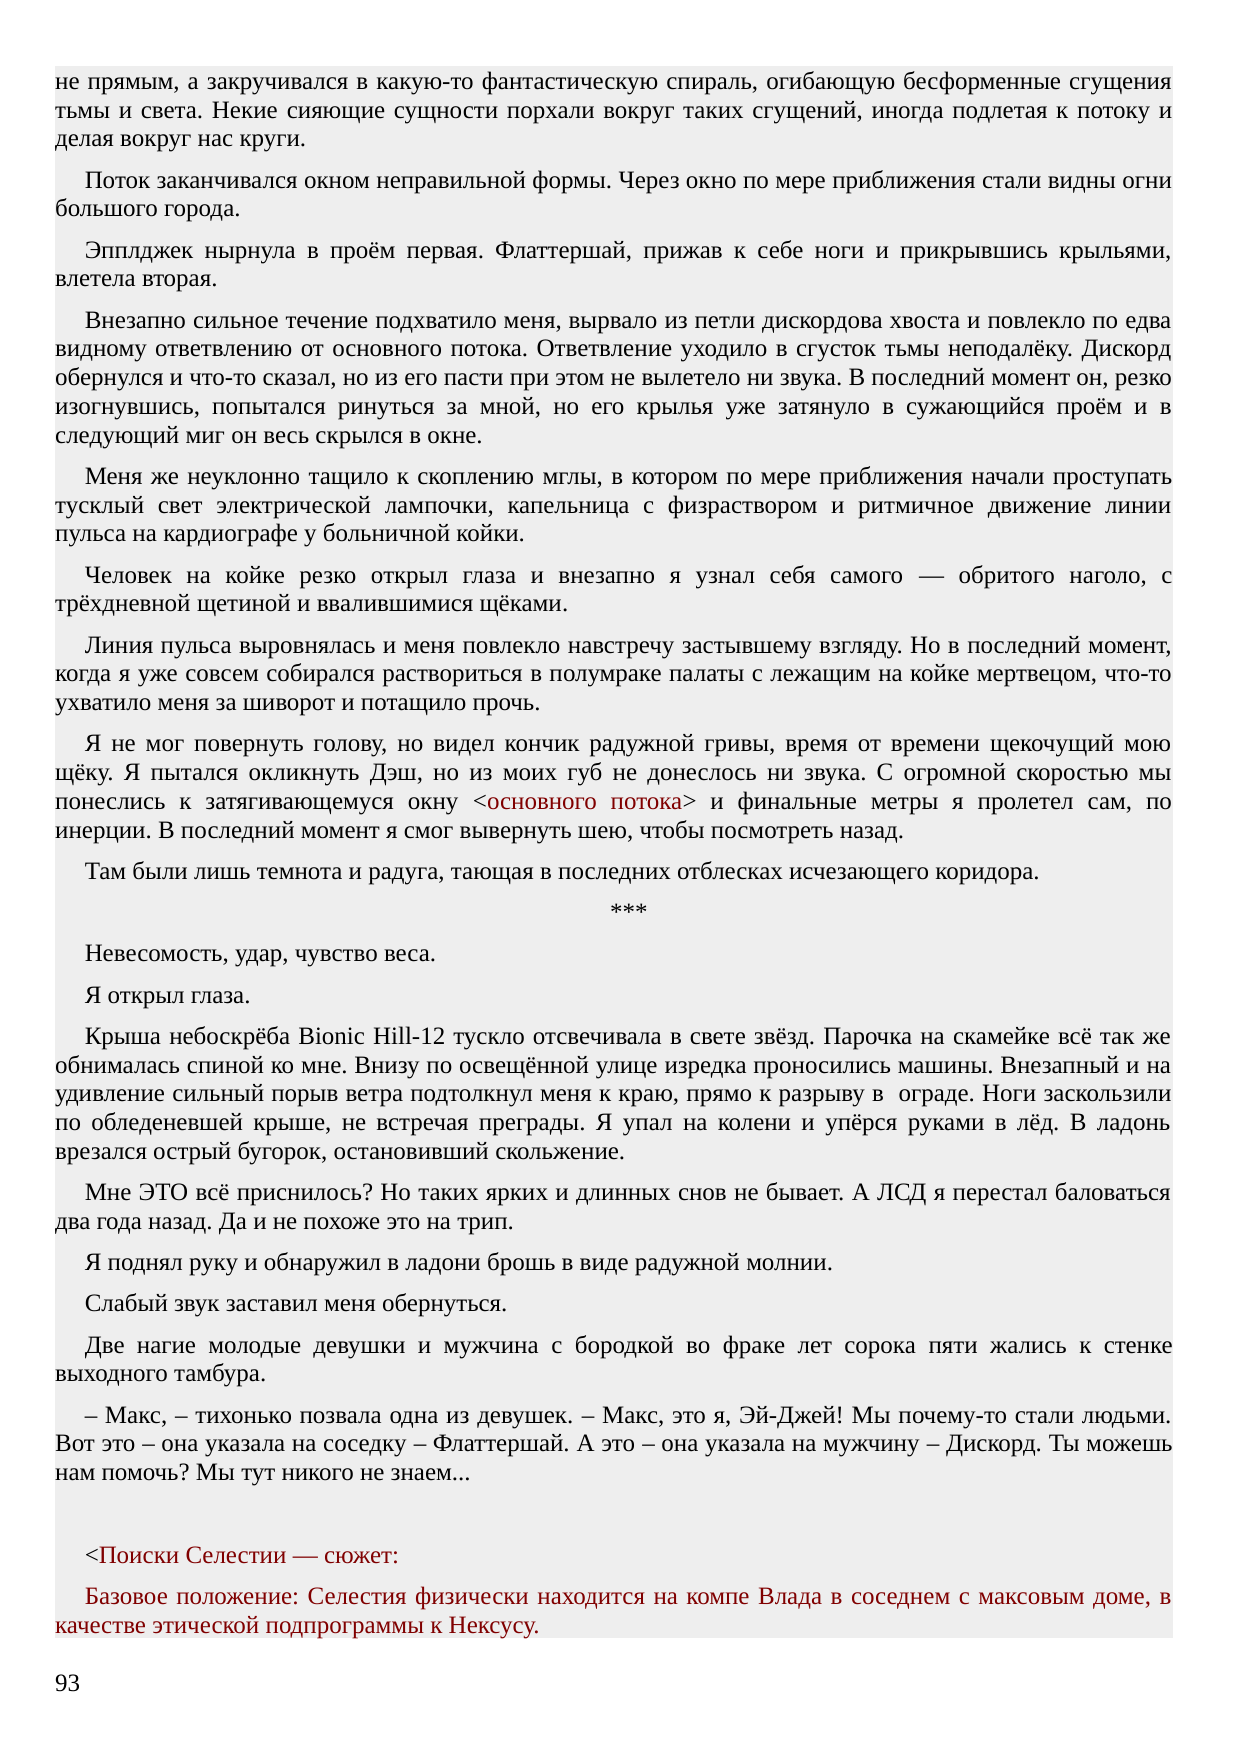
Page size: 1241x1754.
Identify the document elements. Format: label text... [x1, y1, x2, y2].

text *** [55, 897, 1173, 926]
text Поток заканчивался окном неправильной формы. Через окно по мере приближения стали видны огни большого города. [55, 165, 1173, 222]
text Внезапно сильное течение подхватило меня, вырвало из петли дискордова хвоста и повлекло по едва видному ответвлению от основного потока. Ответвление уходило в сгусток тьмы неподалёку. Дискорд обернулся и что-то сказал, но из его пасти при этом не вылетело ни звука. В последний момент он, резко изогнувшись, попытался ринуться за мной, но его крылья уже затянуло в сужающийся проём и в следующий миг он весь скрылся в окне. [55, 305, 1173, 448]
text Слабый звук заставил меня обернуться. [55, 1288, 1173, 1317]
text Невесомость, удар, чувство веса. [55, 938, 1173, 967]
text Я не мог повернуть голову, но видел кончик радужной гривы, время от времени щекочущий мою щёку. Я пытался окликнуть Дэш, но из моих губ не донеслось ни звука. С огромной скоростью мы понеслись к затягивающемуся окну <основного потока> и финальные метры я пролетел сам, по инерции. В последний момент я смог вывернуть шею, чтобы посмотреть назад. [55, 728, 1173, 843]
text Линия пульса выровнялась и меня повлекло навстречу застывшему взгляду. Но в последний момент, когда я уже совсем собирался раствориться в полумраке палаты с лежащим на койке мертвецом, что-то ухватило меня за шиворот и потащило прочь. [55, 630, 1173, 716]
text Там были лишь темнота и радуга, тающая в последних отблесках исчезающего коридора. [55, 856, 1173, 885]
text Я поднял руку и обнаружил в ладони брошь в виде радужной молнии. [55, 1247, 1173, 1276]
text <Поиски Селестии — сюжет: [55, 1540, 1173, 1568]
text Человек на койке резко открыл глаза и внезапно я узнал себя самого — обритого наголо, с трёхдневной щетиной и ввалившимися щёками. [55, 560, 1173, 617]
text Базовое положение: Селестия физически находится на компе Влада в соседнем с максовым доме, в качестве этической подпрограммы к Нексусу. [55, 1581, 1173, 1638]
text Две нагие молодые девушки и мужчина с бородкой во фраке лет сорока пяти жались к стенке выходного тамбура. [55, 1330, 1173, 1387]
text Я открыл глаза. [55, 980, 1173, 1008]
text Мне ЭТО всё приснилось? Но таких ярких и длинных снов не бывает. А ЛСД я перестал баловаться два года назад. Да и не похоже это на трип. [55, 1177, 1173, 1235]
text не прямым, а закручивался в какую-то фантастическую спираль, огибающую бесформенные сгущения тьмы и света. Некие сияющие сущности порхали вокруг таких сгущений, иногда подлетая к потоку и делая вокруг нас круги. [55, 66, 1173, 152]
text – Макс, – тихонько позвала одна из девушек. – Макс, это я, Эй-Джей! Мы почему-то стали людьми. Вот это – она указала на соседку – Флаттершай. А это – она указала на мужчину – Дискорд. Ты можешь нам помочь? Мы тут никого не знаем... [55, 1400, 1173, 1486]
text Эпплджек нырнула в проём первая. Флаттершай, прижав к себе ноги и прикрывшись крыльями, влетела вторая. [55, 235, 1173, 292]
text Меня же неуклонно тащило к скоплению мглы, в котором по мере приближения начали проступать тусклый свет электрической лампочки, капельница с физраствором и ритмичное движение линии пульса на кардиографе у больничной койки. [55, 461, 1173, 547]
text Крыша небоскрёба Bionic Hill-12 тускло отсвечивала в свете звёзд. Парочка на скамейке всё так же обнималась спиной ко мне. Внизу по освещённой улице изредка проносились машины. Внезапный и на удивление сильный порыв ветра подтолкнул меня к краю, прямо к разрыву в ограде. Ноги заскользили по обледеневшей крыше, не встречая преграды. Я упал на колени и упёрся руками в лёд. В ладонь врезался острый бугорок, остановивший скольжение. [55, 1021, 1173, 1165]
